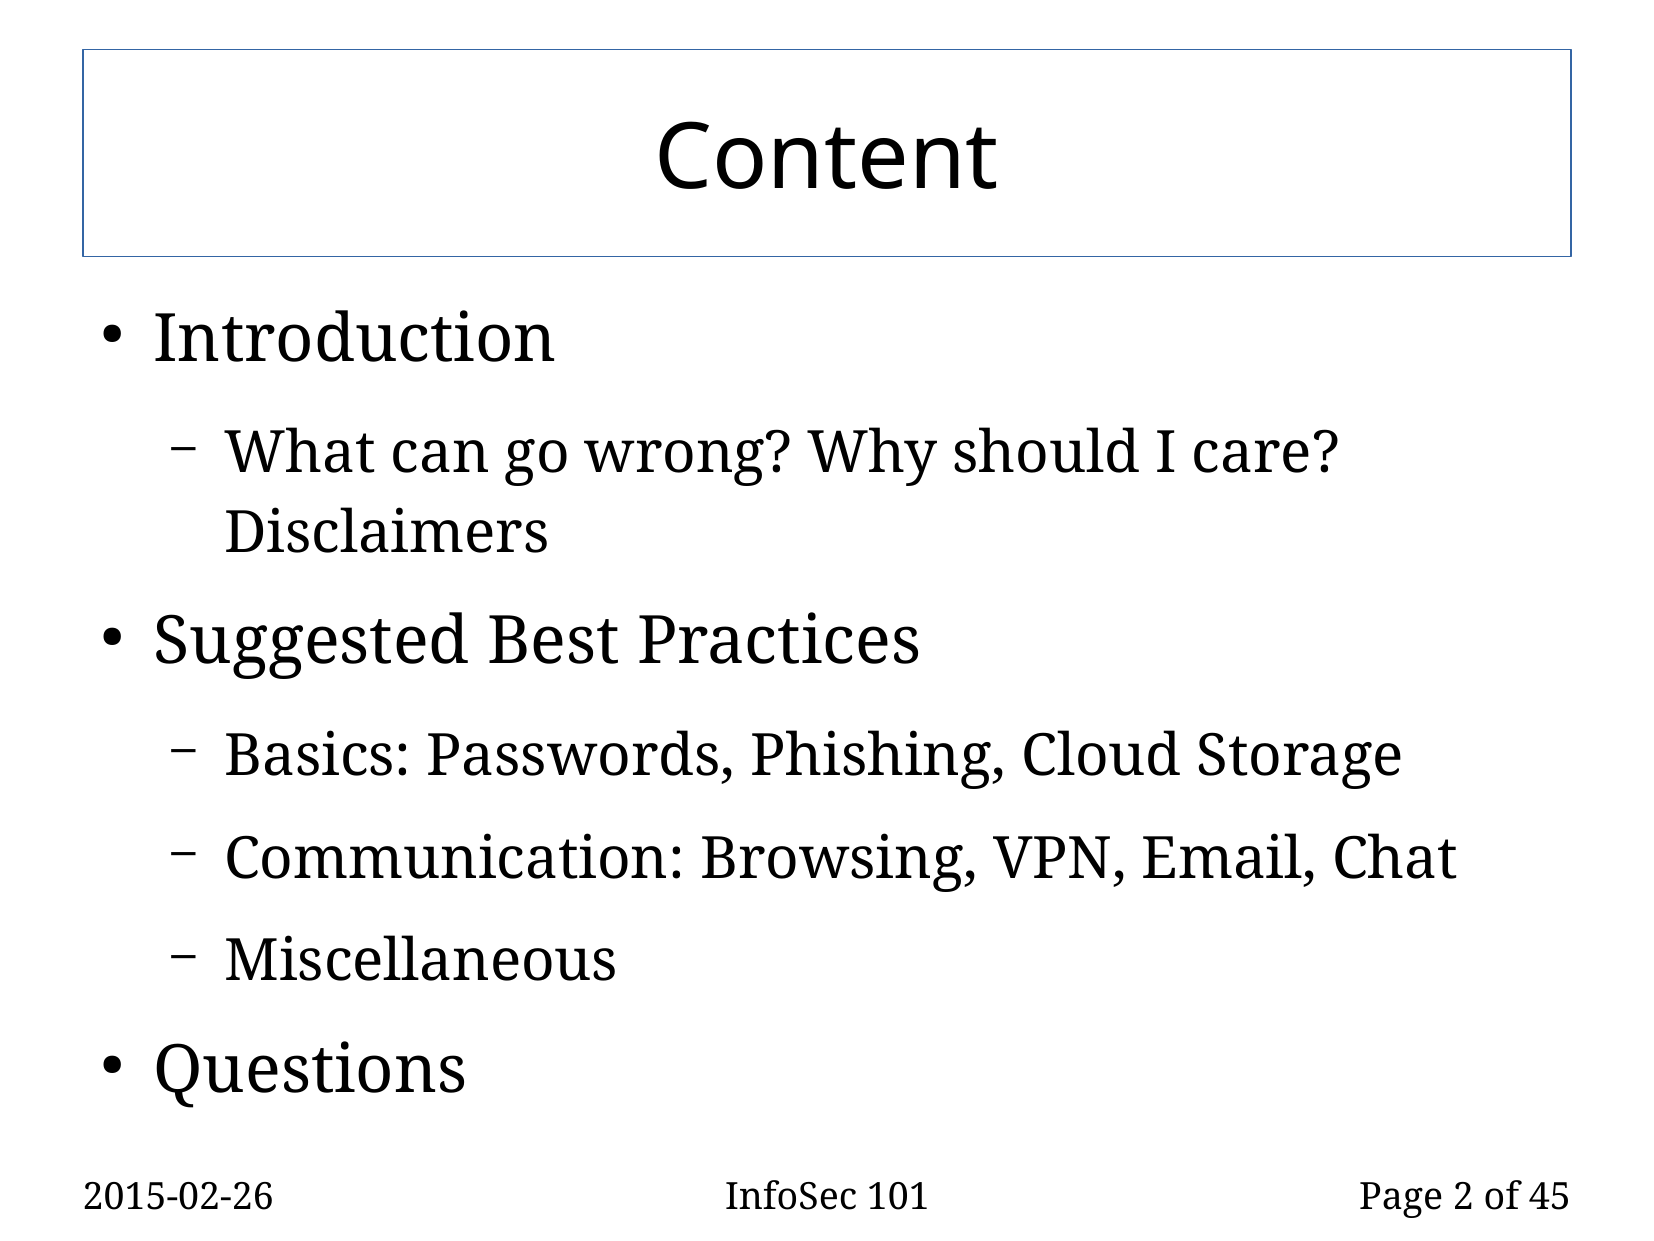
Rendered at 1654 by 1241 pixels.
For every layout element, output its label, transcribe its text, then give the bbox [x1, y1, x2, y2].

list Introduction What can go wrong? Why should I care? Disclaimers Suggested Best Practices Basics: Passwords, Phishing, Cloud Storage Communication: Browsing, VPN, Email, Chat Miscellaneous Questions [82, 290, 1571, 1126]
title Content [82, 49, 1571, 257]
